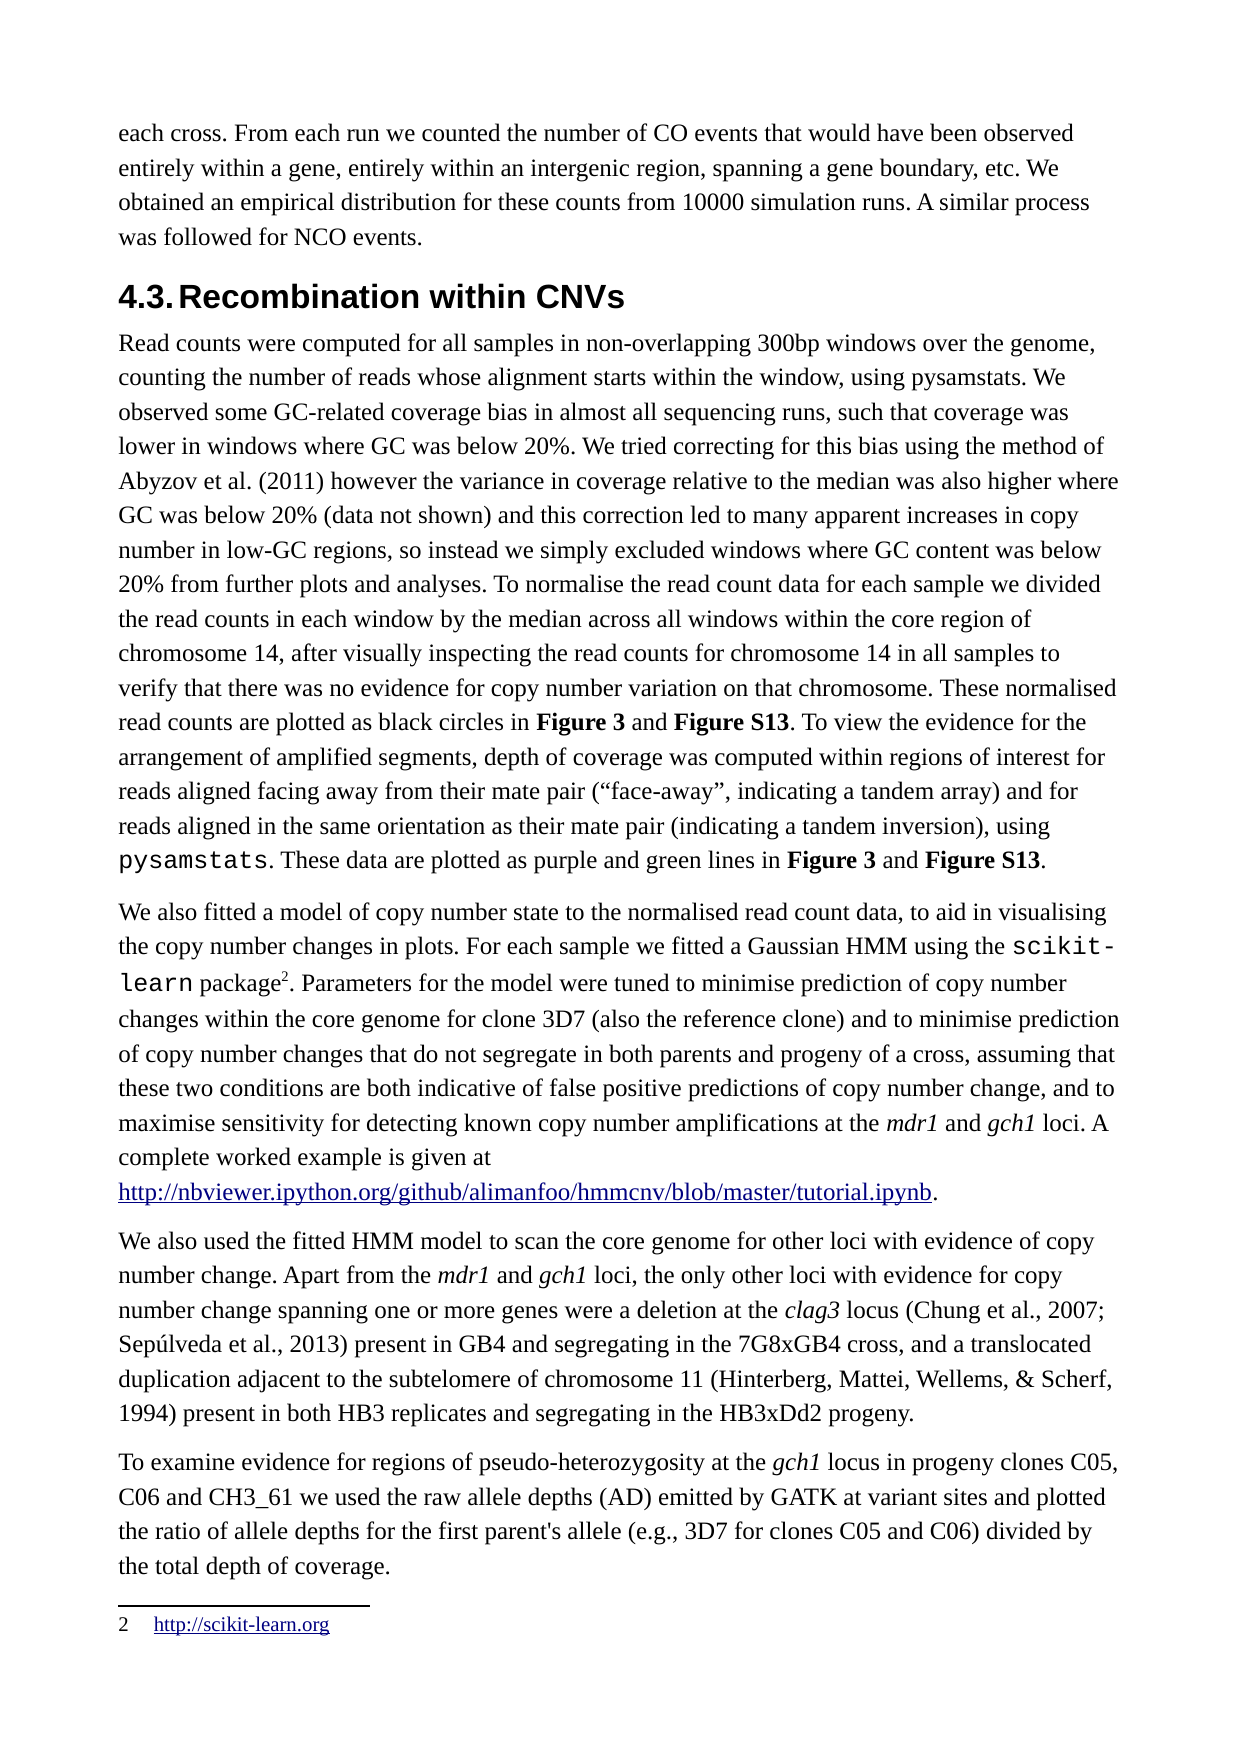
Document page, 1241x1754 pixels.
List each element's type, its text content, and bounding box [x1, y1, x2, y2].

text To examine evidence for regions of pseudo-heterozygosity at the gch1 locus in progeny clones C05, C06 and CH3_61 we used the raw allele depths (AD) emitted by GATK at variant sites and plotted the ratio of allele depths for the first parent's allele (e.g., 3D7 for clones C05 and C06) divided by the total depth of coverage. [118, 1447, 1122, 1579]
text Read counts were computed for all samples in non-overlapping 300bp windows over the genome, counting the number of reads whose alignment starts within the window, using pysamstats. We observed some GC-related coverage bias in almost all sequencing runs, such that coverage was lower in windows where GC was below 20%. We tried correcting for this bias using the method of Abyzov et al. (2011)⁠ however the variance in coverage relative to the median was also higher where GC was below 20% (data not shown) and this correction led to many apparent increases in copy number in low-GC regions, so instead we simply excluded windows where GC content was below 20% from further plots and analyses. To normalise the read count data for each sample we divided the read counts in each window by the median across all windows within the core region of chromosome 14, after visually inspecting the read counts for chromosome 14 in all samples to verify that there was no evidence for copy number variation on that chromosome. These normalised read counts are plotted as black circles in Figure 3 and Figure S13. To view the evidence for the arrangement of amplified segments, depth of coverage was computed within regions of interest for reads aligned facing away from their mate pair (“face-away”, indicating a tandem array) and for reads aligned in the same orientation as their mate pair (indicating a tandem inversion), using pysamstats. These data are plotted as purple and green lines in Figure 3 and Figure S13. [118, 328, 1122, 876]
text http://scikit-learn.org [118, 1612, 1122, 1636]
subtitle Recombination within CNVs [118, 277, 1122, 316]
text We also fitted a model of copy number state to the normalised read count data, to aid in visualising the copy number changes in plots. For each sample we fitted a Gaussian HMM using the scikit-learn package. Parameters for the model were tuned to minimise prediction of copy number changes within the core genome for clone 3D7 (also the reference clone) and to minimise prediction of copy number changes that do not segregate in both parents and progeny of a cross, assuming that these two conditions are both indicative of false positive predictions of copy number change, and to maximise sensitivity for detecting known copy number amplifications at the mdr1 and gch1 loci. A complete worked example is given at http://nbviewer.ipython.org/github/alimanfoo/hmmcnv/blob/master/tutorial.ipynb. [118, 897, 1122, 1206]
text each cross. From each run we counted the number of CO events that would have been observed entirely within a gene, entirely within an intergenic region, spanning a gene boundary, etc. We obtained an empirical distribution for these counts from 10000 simulation runs. A similar process was followed for NCO events. [118, 118, 1122, 250]
text We also used the fitted HMM model to scan the core genome for other loci with evidence of copy number change. Apart from the mdr1 and gch1 loci, the only other loci with evidence for copy number change spanning one or more genes were a deletion at the clag3 locus (Chung et al., 2007; Sepúlveda et al., 2013)⁠ present in GB4 and segregating in the 7G8xGB4 cross, and a translocated duplication adjacent to the subtelomere of chromosome 11 (Hinterberg, Mattei, Wellems, & Scherf, 1994)⁠ present in both HB3 replicates and segregating in the HB3xDd2 progeny. [118, 1226, 1122, 1427]
